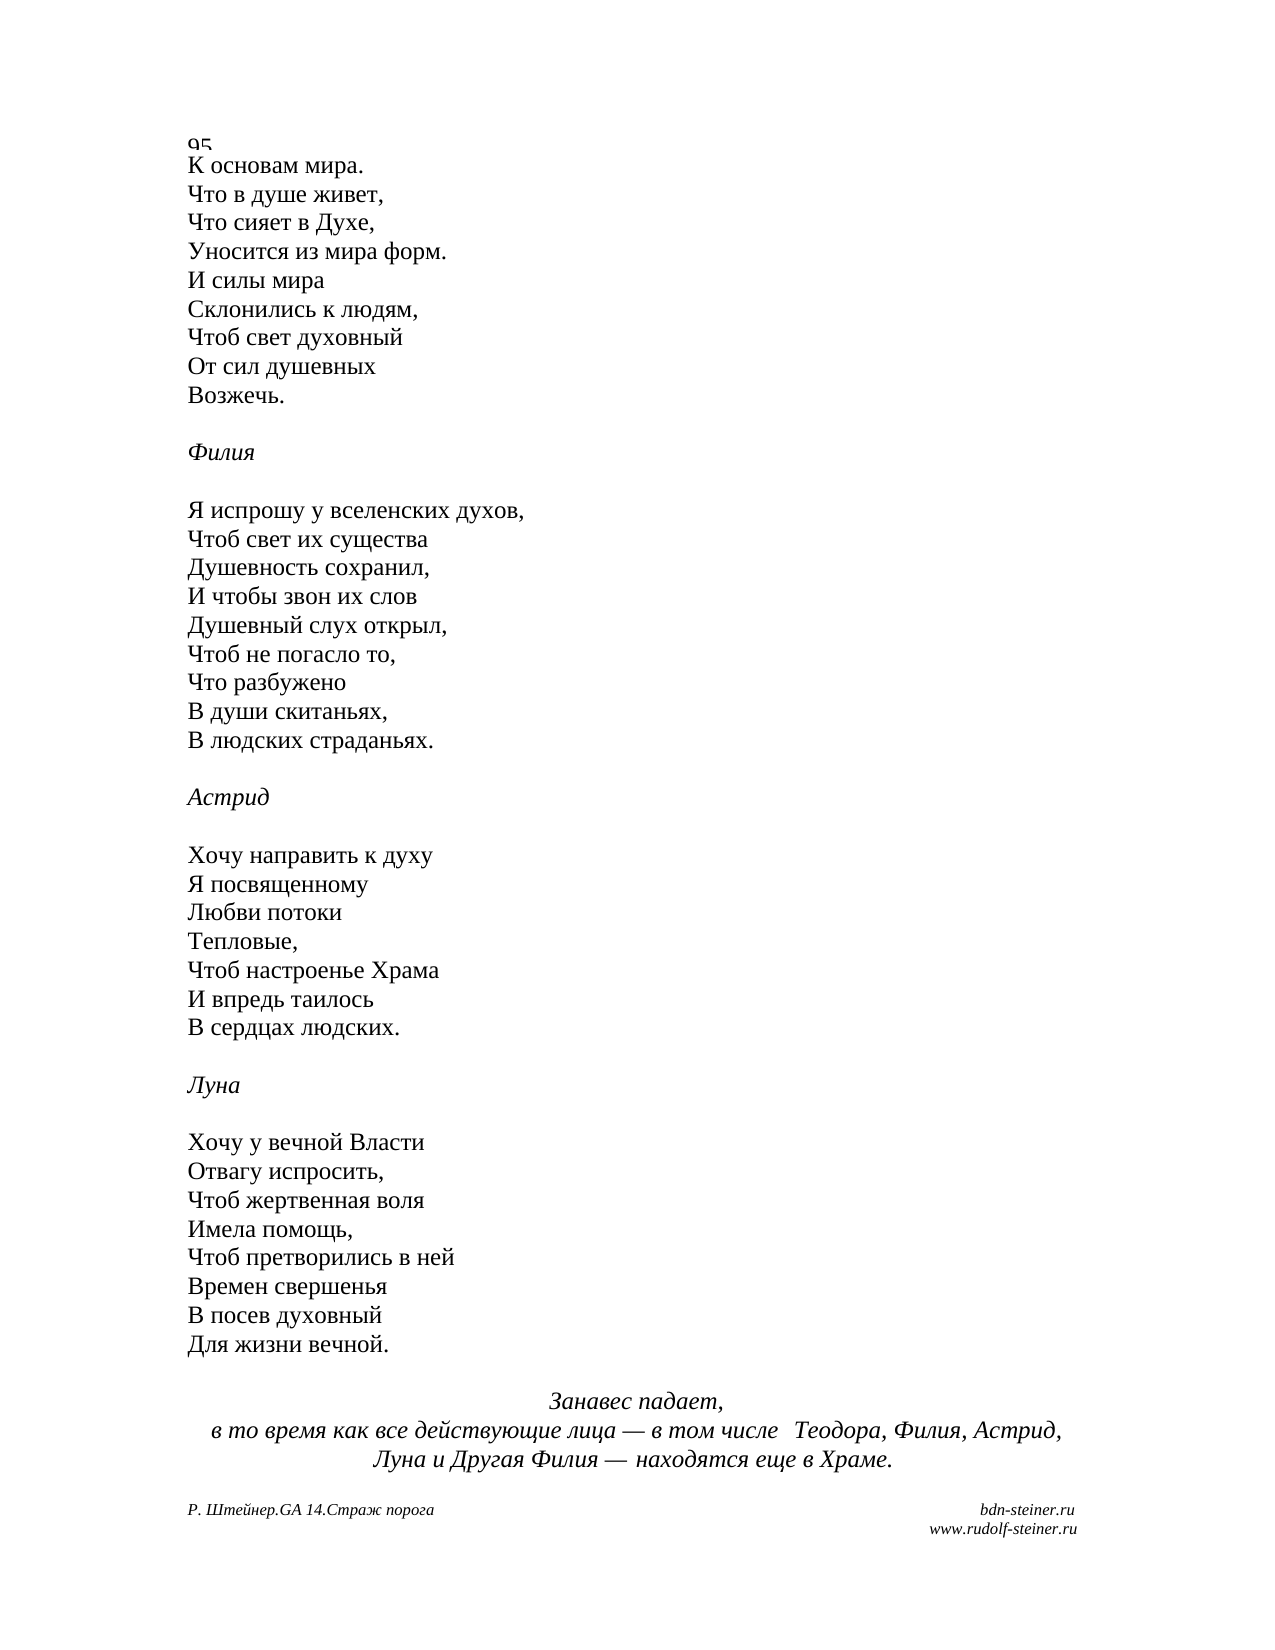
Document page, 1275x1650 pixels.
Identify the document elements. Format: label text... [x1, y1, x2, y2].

text Занавес падает, в то время как все действующие лица — в том числе Теодора, Филия, Астрид, Луна и Другая Филия — находятся еще в Храме. [187, 1386, 1087, 1472]
text Хочу направить к духу Я посвященному Любви потоки Тепловые, Чтоб настроенье Храма И впредь таилось В сердцах людских. [187, 840, 1087, 1041]
text Астрид [187, 782, 1087, 811]
text Хочу у вечной Власти Отвагу испросить, Чтоб жертвенная воля Имела помощь, Чтоб претворились в ней Времен свершенья В посев духовный Для жизни вечной. [187, 1127, 1087, 1357]
text Филия [187, 437, 1087, 466]
text К основам мира. Что в душе живет, Что сияет в Духе, Уносится из мира форм. И силы мира Склонились к людям, Чтоб свет духовный От сил душевных Возжечь. [187, 150, 1087, 409]
text Я испрошу у вселенских духов, Чтоб свет их существа Душевность сохранил, И чтобы звон их слов Душевный слух открыл, Чтоб не погасло то, Что разбужено В души скитаньях, В людских страданьях. [187, 495, 1087, 754]
text Луна [187, 1070, 1087, 1099]
